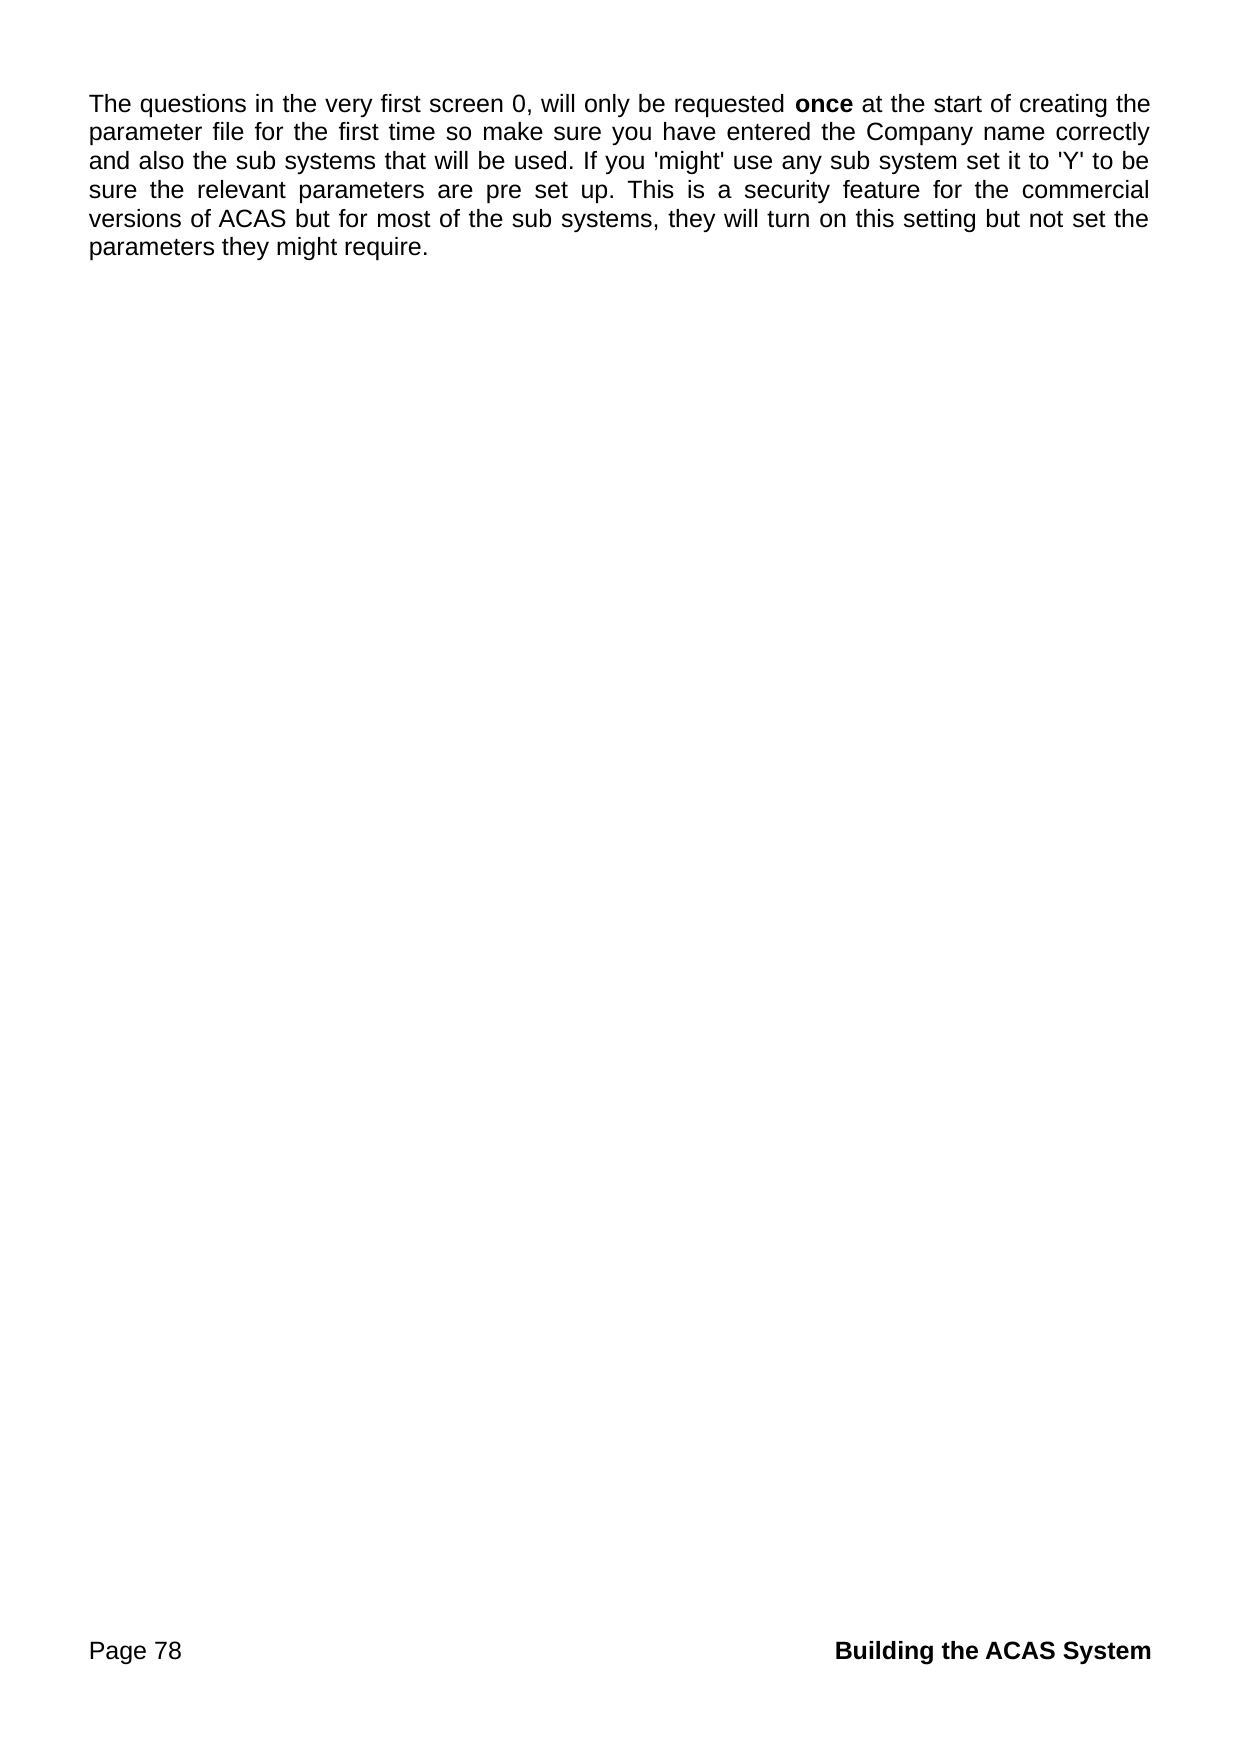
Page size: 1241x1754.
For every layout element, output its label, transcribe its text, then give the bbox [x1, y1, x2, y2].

text The questions in the very first screen 0, will only be requested once at the start of creating the parameter file for the first time so make sure you have entered the Company name correctly and also the sub systems that will be used. If you 'might' use any sub system set it to 'Y' to be sure the relevant parameters are pre set up. This is a security feature for the commercial versions of ACAS but for most of the sub systems, they will turn on this setting but not set the parameters they might require. [88, 88, 1152, 261]
